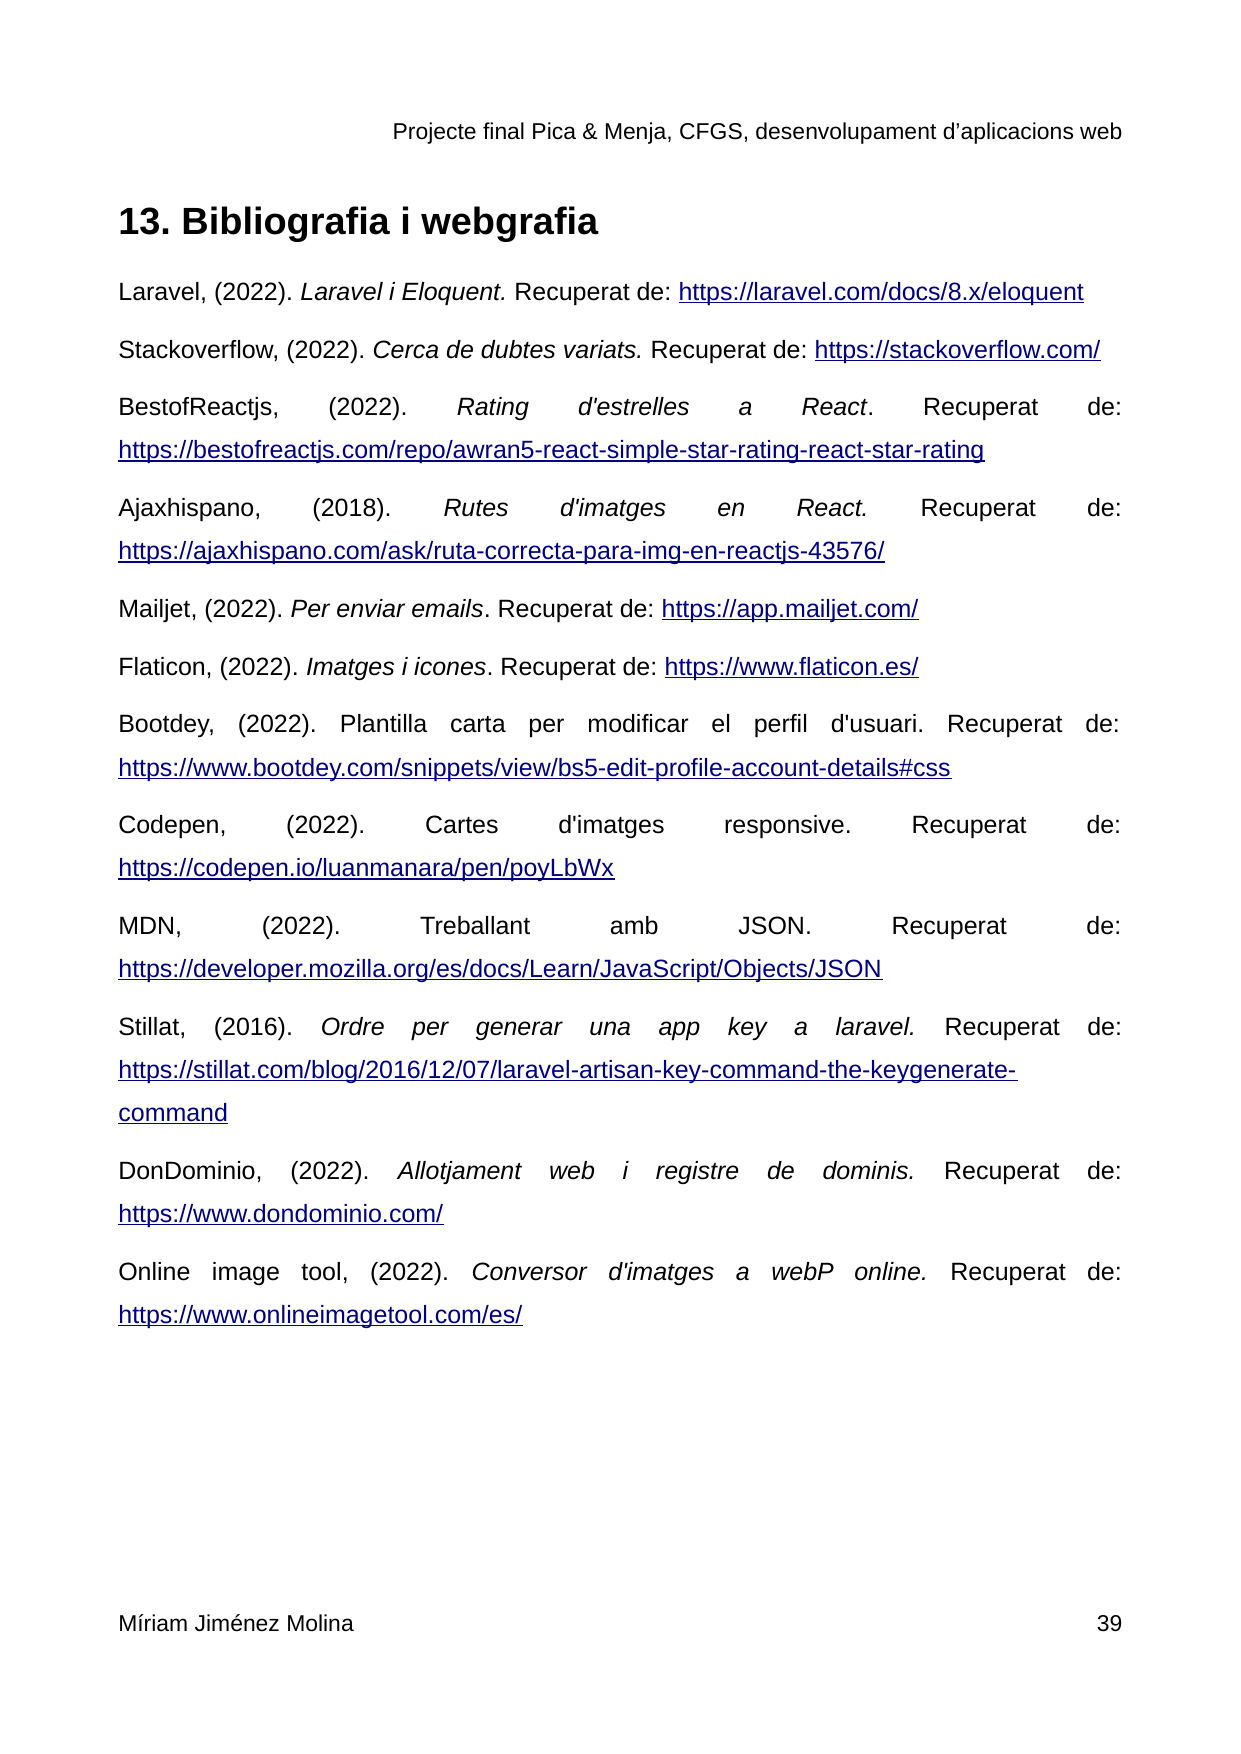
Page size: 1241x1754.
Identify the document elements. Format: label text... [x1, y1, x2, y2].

text Ajaxhispano, (2018). Rutes d'imatges en React. Recuperat de: https://ajaxhispano.com/ask/ruta-correcta-para-img-en-reactjs-43576/ [118, 493, 1122, 565]
text Codepen, (2022). Cartes d'imatges responsive. Recuperat de: https://codepen.io/luanmanara/pen/poyLbWx [118, 810, 1122, 882]
text Mailjet, (2022). Per enviar emails. Recuperat de: https://app.mailjet.com/ [118, 594, 1122, 623]
text DonDominio, (2022). Allotjament web i registre de dominis. Recuperat de: https://www.dondominio.com/ [118, 1156, 1122, 1228]
text BestofReactjs, (2022). Rating d'estrelles a React. Recuperat de: https://bestofreactjs.com/repo/awran5-react-simple-star-rating-react-star-rating [118, 392, 1122, 464]
text MDN, (2022). Treballant amb JSON. Recuperat de: https://developer.mozilla.org/es/docs/Learn/JavaScript/Objects/JSON [118, 911, 1122, 983]
text Online image tool, (2022). Conversor d'imatges a webP online. Recuperat de: https://www.onlineimagetool.com/es/ [118, 1257, 1122, 1328]
text Bootdey, (2022). Plantilla carta per modificar el perfil d'usuari. Recuperat de: https://www.bootdey.com/snippets/view/bs5-edit-profile-account-details#css [118, 709, 1122, 781]
subtitle 13. Bibliografia i webgrafia [118, 199, 1122, 243]
text Stackoverflow, (2022). Cerca de dubtes variats. Recuperat de: https://stackoverflow.com/ [118, 334, 1122, 363]
text Laravel, (2022). Laravel i Eloquent. Recuperat de: https://laravel.com/docs/8.x/eloquent [118, 277, 1122, 306]
text Flaticon, (2022). Imatges i icones. Recuperat de: https://www.flaticon.es/ [118, 652, 1122, 680]
text Stillat, (2016). Ordre per generar una app key a laravel. Recuperat de: https://stillat.com/blog/2016/12/07/laravel-artisan-key-command-the-keygenerate-command [118, 1012, 1122, 1127]
